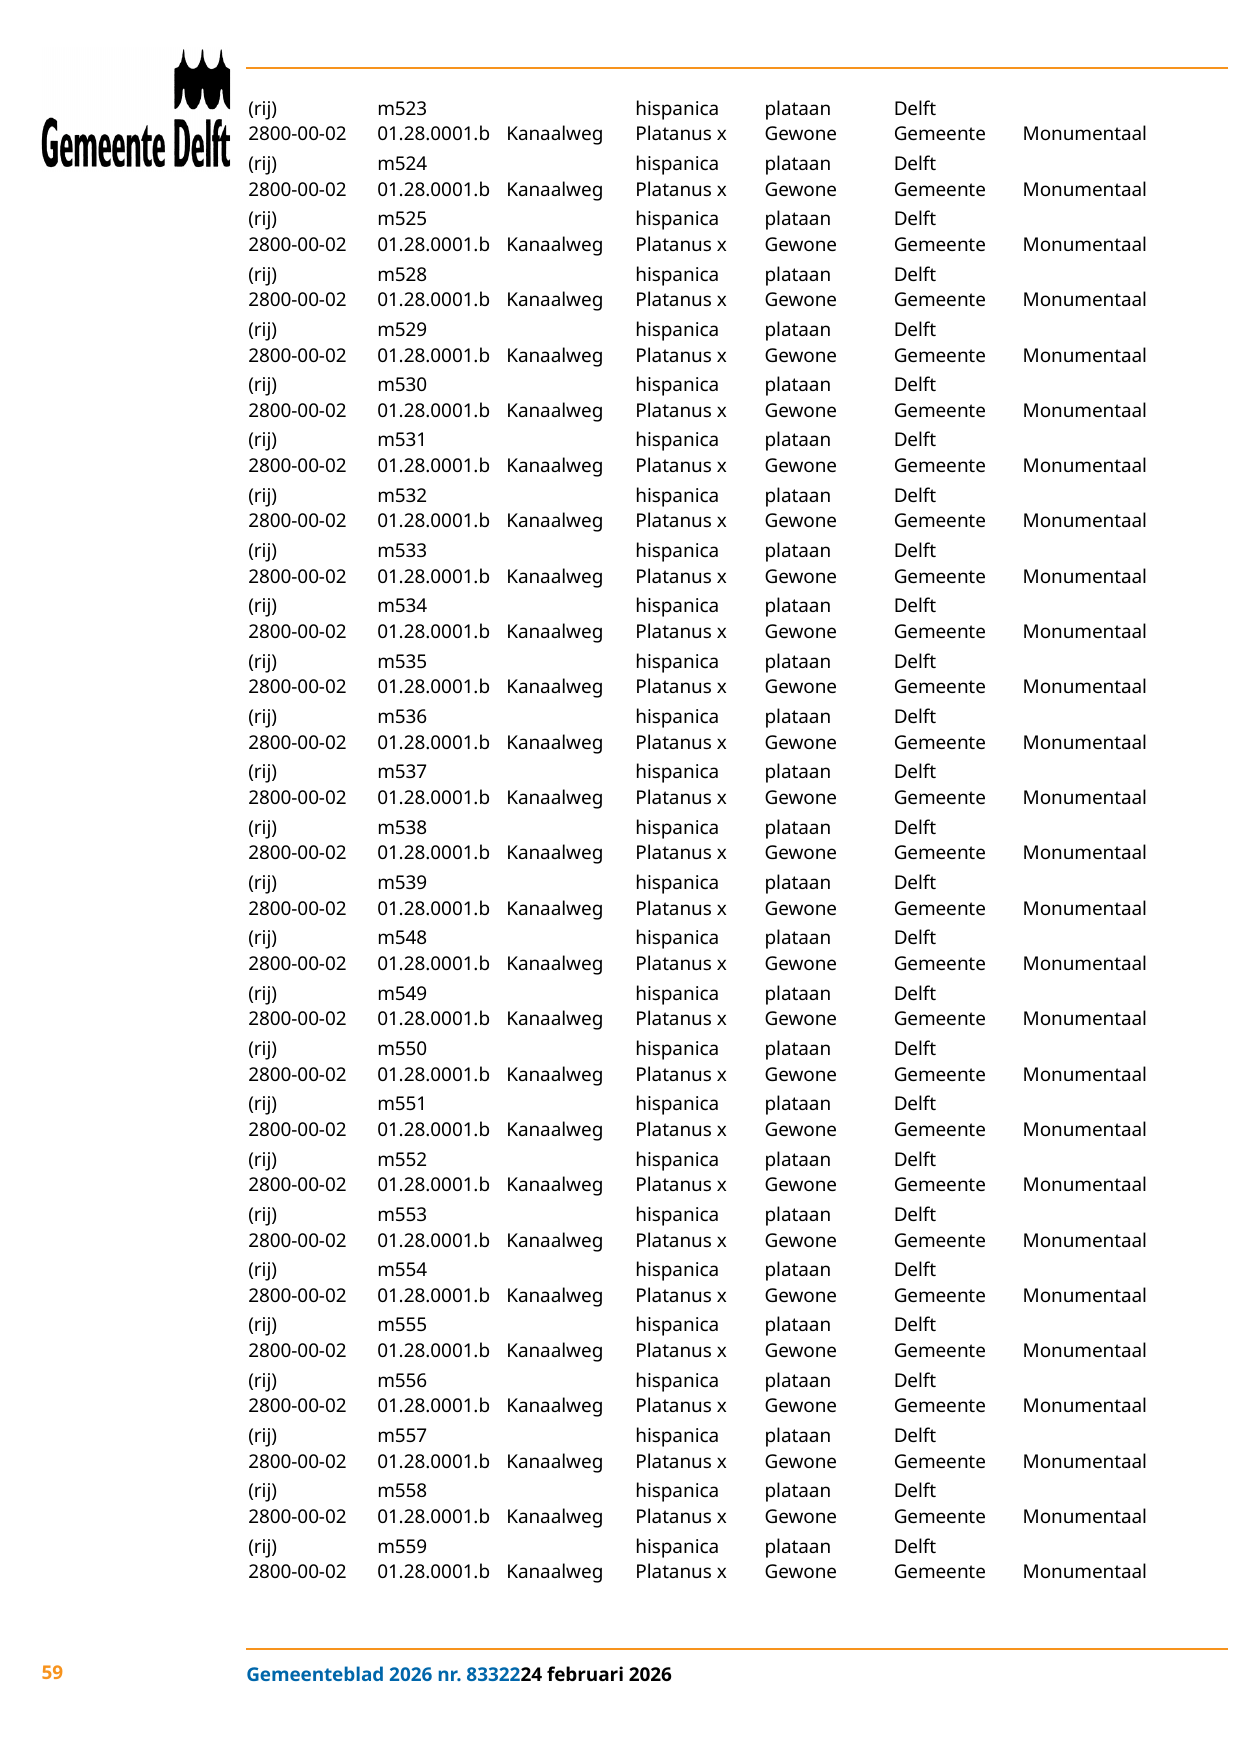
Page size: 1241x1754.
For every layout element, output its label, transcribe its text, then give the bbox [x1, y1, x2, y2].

table_cell Platanus x hispanica [635, 729, 764, 784]
table_cell Monumentaal [1023, 1282, 1152, 1337]
table_cell 01.28.0001.bm531 [377, 397, 506, 452]
table_cell Platanus x hispanica [635, 121, 764, 176]
table_cell Gewone plataan [764, 508, 893, 563]
table_cell Platanus x hispanica [635, 1227, 764, 1282]
table_cell Gemeente Delft [894, 231, 1022, 286]
table_cell Gewone plataan [764, 286, 893, 342]
table_cell Monumentaal [1023, 1061, 1152, 1116]
table_cell Kanaalweg [506, 1559, 635, 1584]
table_cell Gemeente Delft [894, 1116, 1022, 1171]
table_cell Platanus x hispanica [635, 1116, 764, 1171]
table_cell Gewone plataan [764, 231, 893, 286]
table_cell 2800-00-02 (rij) [248, 1227, 377, 1282]
table_cell Monumentaal [1023, 1503, 1152, 1559]
table_cell Monumentaal [1023, 729, 1152, 784]
table_cell Gemeente Delft [894, 895, 1022, 950]
table_cell Kanaalweg [506, 563, 635, 618]
table_cell 2800-00-02 (rij) [248, 121, 377, 176]
table_cell Gemeente Delft [894, 1393, 1022, 1448]
table_cell 2800-00-02 (rij) [248, 286, 377, 342]
table_cell Gemeente Delft [894, 342, 1022, 397]
table_cell Gewone plataan [764, 950, 893, 1006]
table_cell Gemeente Delft [894, 508, 1022, 563]
table_cell Monumentaal [1023, 121, 1152, 176]
table_cell 01.28.0001.bm529 [377, 286, 506, 342]
table_cell Kanaalweg [506, 342, 635, 397]
table_cell Gewone plataan [764, 1171, 893, 1227]
table_cell 2800-00-02 (rij) [248, 453, 377, 508]
table_cell Kanaalweg [506, 1006, 635, 1061]
table_cell Monumentaal [1023, 176, 1152, 231]
table_cell Gewone plataan [764, 1116, 893, 1171]
table_cell Gewone plataan [764, 1282, 893, 1337]
table_cell Monumentaal [1023, 563, 1152, 618]
table_cell Gemeente Delft [894, 1061, 1022, 1116]
table_cell 2800-00-02 (rij) [248, 508, 377, 563]
table_cell [1023, 95, 1152, 121]
table_cell Kanaalweg [506, 840, 635, 895]
table_cell Monumentaal [1023, 286, 1152, 342]
table_cell Gemeente Delft [894, 1006, 1022, 1061]
table_cell Kanaalweg [506, 121, 635, 176]
table_cell Gewone plataan [764, 1338, 893, 1393]
table_cell Gewone plataan [764, 121, 893, 176]
table_cell Platanus x hispanica [635, 397, 764, 452]
table_cell 2800-00-02 [248, 1559, 377, 1584]
table_cell Gewone plataan [764, 895, 893, 950]
table_cell 2800-00-02 (rij) [248, 563, 377, 618]
table_cell Platanus x hispanica [635, 563, 764, 618]
table_cell 2800-00-02 (rij) [248, 1171, 377, 1227]
table_cell Monumentaal [1023, 1171, 1152, 1227]
table_cell 01.28.0001.bm534 [377, 563, 506, 618]
table_cell Kanaalweg [506, 231, 635, 286]
table_cell Kanaalweg [506, 1227, 635, 1282]
table_cell 2800-00-02 (rij) [248, 784, 377, 839]
table_cell Gewone plataan [764, 618, 893, 674]
table_cell Platanus x hispanica [635, 1282, 764, 1337]
table_cell 01.28.0001.bm536 [377, 674, 506, 729]
table_cell Kanaalweg [506, 1393, 635, 1448]
table_cell Platanus x [635, 1559, 764, 1584]
table_cell Gewone plataan [764, 1061, 893, 1116]
table_cell Kanaalweg [506, 729, 635, 784]
table_cell Platanus x hispanica [635, 1171, 764, 1227]
table_cell 2800-00-02 (rij) [248, 176, 377, 231]
table_cell Gemeente Delft [894, 1448, 1022, 1503]
table_cell Gemeente Delft [894, 176, 1022, 231]
table_cell Platanus x hispanica [635, 176, 764, 231]
table_cell Platanus x hispanica [635, 1338, 764, 1393]
table_cell Kanaalweg [506, 453, 635, 508]
table_cell Gewone plataan [764, 563, 893, 618]
table_cell Platanus x hispanica [635, 950, 764, 1006]
table_cell 01.28.0001.bm537 [377, 729, 506, 784]
table_cell Gemeente Delft [894, 1227, 1022, 1282]
table_cell 01.28.0001.bm553 [377, 1171, 506, 1227]
table_cell 01.28.0001.bm532 [377, 453, 506, 508]
table_cell Platanus x hispanica [635, 1061, 764, 1116]
table_cell 2800-00-02 (rij) [248, 1503, 377, 1559]
table_cell Monumentaal [1023, 1393, 1152, 1448]
table_cell 01.28.0001.bm539 [377, 840, 506, 895]
table_cell Gemeente Delft [894, 286, 1022, 342]
table_cell Platanus x hispanica [635, 1393, 764, 1448]
table_cell m523 [377, 95, 506, 121]
table_cell Monumentaal [1023, 1338, 1152, 1393]
table_cell Kanaalweg [506, 397, 635, 452]
table_cell Kanaalweg [506, 1282, 635, 1337]
table_cell Platanus x hispanica [635, 895, 764, 950]
table_cell Gewone plataan [764, 784, 893, 839]
table_cell Monumentaal [1023, 1006, 1152, 1061]
table_cell Monumentaal [1023, 1116, 1152, 1171]
table_cell Gemeente Delft [894, 563, 1022, 618]
table_cell Monumentaal [1023, 1559, 1152, 1584]
table_cell (rij) [248, 95, 377, 121]
table_cell Kanaalweg [506, 1116, 635, 1171]
table_cell Kanaalweg [506, 508, 635, 563]
table_cell 2800-00-02 (rij) [248, 1006, 377, 1061]
table_cell Platanus x hispanica [635, 1006, 764, 1061]
table_cell Monumentaal [1023, 342, 1152, 397]
table_cell Monumentaal [1023, 840, 1152, 895]
table_cell Kanaalweg [506, 674, 635, 729]
table_cell Platanus x hispanica [635, 508, 764, 563]
table_cell Platanus x hispanica [635, 342, 764, 397]
table_cell Gewone plataan [764, 840, 893, 895]
table_cell Gewone plataan [764, 397, 893, 452]
table_cell Kanaalweg [506, 950, 635, 1006]
table_cell 01.28.0001.bm559 [377, 1503, 506, 1559]
table_cell 01.28.0001.b [377, 1559, 506, 1584]
table_cell plataan [764, 95, 893, 121]
table_cell Gemeente Delft [894, 1282, 1022, 1337]
table_cell Gemeente Delft [894, 618, 1022, 674]
table_cell Kanaalweg [506, 1448, 635, 1503]
table_cell 2800-00-02 (rij) [248, 840, 377, 895]
table_cell 2800-00-02 (rij) [248, 1061, 377, 1116]
table_cell 2800-00-02 (rij) [248, 1282, 377, 1337]
table_cell Kanaalweg [506, 1171, 635, 1227]
table_cell Monumentaal [1023, 1448, 1152, 1503]
table_cell Platanus x hispanica [635, 674, 764, 729]
table_cell Gewone plataan [764, 1227, 893, 1282]
table_cell 2800-00-02 (rij) [248, 950, 377, 1006]
table_cell Gewone plataan [764, 674, 893, 729]
table_cell Gewone plataan [764, 176, 893, 231]
table_cell Gewone plataan [764, 342, 893, 397]
table_cell 2800-00-02 (rij) [248, 1116, 377, 1171]
table_cell Monumentaal [1023, 1227, 1152, 1282]
table_cell 01.28.0001.bm554 [377, 1227, 506, 1282]
table_cell 01.28.0001.bm550 [377, 1006, 506, 1061]
table_cell Kanaalweg [506, 895, 635, 950]
table_cell Gemeente Delft [894, 1338, 1022, 1393]
table_cell 01.28.0001.bm528 [377, 231, 506, 286]
table_cell 2800-00-02 (rij) [248, 895, 377, 950]
table_cell 01.28.0001.bm555 [377, 1282, 506, 1337]
table_cell Platanus x hispanica [635, 1448, 764, 1503]
table_cell Monumentaal [1023, 231, 1152, 286]
table_cell 2800-00-02 (rij) [248, 1393, 377, 1448]
table_cell Gemeente Delft [894, 729, 1022, 784]
table_cell Kanaalweg [506, 1503, 635, 1559]
table_cell Gemeente Delft [894, 453, 1022, 508]
table_cell [506, 95, 635, 121]
table_cell Monumentaal [1023, 397, 1152, 452]
table_cell Monumentaal [1023, 784, 1152, 839]
table_cell 01.28.0001.bm524 [377, 121, 506, 176]
table_cell 01.28.0001.bm549 [377, 950, 506, 1006]
table_cell Kanaalweg [506, 618, 635, 674]
table_cell 01.28.0001.bm535 [377, 618, 506, 674]
table_cell 2800-00-02 (rij) [248, 1338, 377, 1393]
table_cell Delft [894, 95, 1022, 121]
table_cell 01.28.0001.bm552 [377, 1116, 506, 1171]
table_cell Gemeente Delft [894, 840, 1022, 895]
table_cell 01.28.0001.bm548 [377, 895, 506, 950]
table_cell Kanaalweg [506, 286, 635, 342]
table_cell Gewone plataan [764, 1448, 893, 1503]
table_cell 01.28.0001.bm538 [377, 784, 506, 839]
table_cell Gemeente Delft [894, 784, 1022, 839]
table_cell 01.28.0001.bm530 [377, 342, 506, 397]
table_cell Gewone plataan [764, 1006, 893, 1061]
table_cell Monumentaal [1023, 453, 1152, 508]
table_cell Gewone plataan [764, 1393, 893, 1448]
table_cell 2800-00-02 (rij) [248, 231, 377, 286]
table_cell 2800-00-02 (rij) [248, 397, 377, 452]
table_cell 01.28.0001.bm557 [377, 1393, 506, 1448]
table_cell Monumentaal [1023, 508, 1152, 563]
table_cell Kanaalweg [506, 1061, 635, 1116]
table_cell Gemeente Delft [894, 121, 1022, 176]
table_cell Gewone plataan [764, 1503, 893, 1559]
table_cell Platanus x hispanica [635, 453, 764, 508]
table_cell Monumentaal [1023, 674, 1152, 729]
table_cell Kanaalweg [506, 784, 635, 839]
table_cell Monumentaal [1023, 950, 1152, 1006]
table_cell hispanica [635, 95, 764, 121]
table_cell 2800-00-02 (rij) [248, 729, 377, 784]
table_cell Monumentaal [1023, 895, 1152, 950]
table_cell Kanaalweg [506, 176, 635, 231]
table_cell Platanus x hispanica [635, 784, 764, 839]
table_cell Gewone plataan [764, 729, 893, 784]
table_cell Gewone plataan [764, 453, 893, 508]
table_cell Gemeente Delft [894, 1171, 1022, 1227]
table_cell Platanus x hispanica [635, 840, 764, 895]
table_cell 01.28.0001.bm533 [377, 508, 506, 563]
table_cell Monumentaal [1023, 618, 1152, 674]
table_cell Platanus x hispanica [635, 231, 764, 286]
table_cell Gemeente [894, 1559, 1022, 1584]
table_cell Platanus x hispanica [635, 1503, 764, 1559]
table_cell 2800-00-02 (rij) [248, 618, 377, 674]
table_cell 2800-00-02 (rij) [248, 342, 377, 397]
table_cell Kanaalweg [506, 1338, 635, 1393]
table_cell 01.28.0001.bm525 [377, 176, 506, 231]
table_cell Platanus x hispanica [635, 286, 764, 342]
table_cell Gemeente Delft [894, 950, 1022, 1006]
table_cell 01.28.0001.bm551 [377, 1061, 506, 1116]
table_cell Gemeente Delft [894, 397, 1022, 452]
table_cell 01.28.0001.bm556 [377, 1338, 506, 1393]
table_cell Gemeente Delft [894, 674, 1022, 729]
picture [41, 47, 231, 172]
table_cell Gewone [764, 1559, 893, 1584]
table_cell Platanus x hispanica [635, 618, 764, 674]
table_cell 2800-00-02 (rij) [248, 1448, 377, 1503]
table_cell 01.28.0001.bm558 [377, 1448, 506, 1503]
table_cell 2800-00-02 (rij) [248, 674, 377, 729]
table_cell Gemeente Delft [894, 1503, 1022, 1559]
